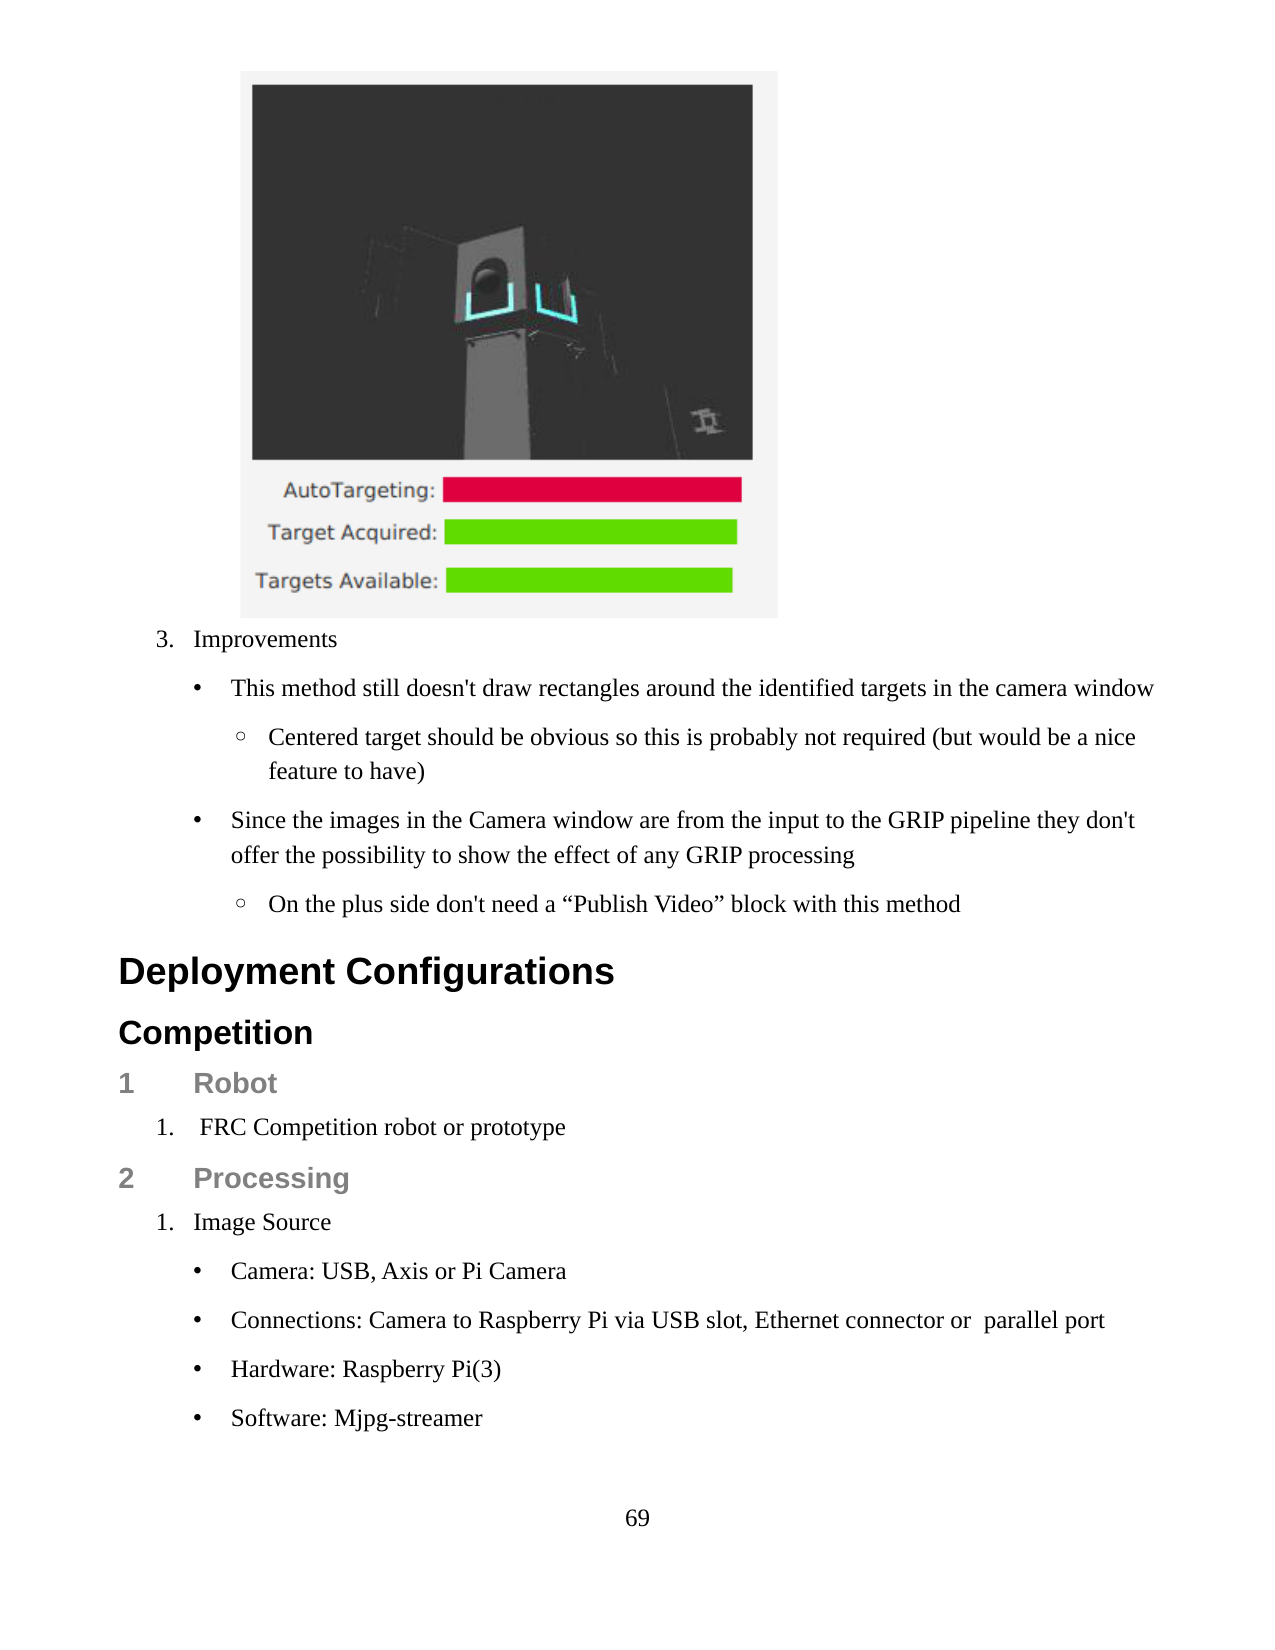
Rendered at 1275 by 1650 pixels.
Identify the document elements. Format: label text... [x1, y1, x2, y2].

list Hardware: Raspberry Pi(3) [193, 1354, 1157, 1383]
list On the plus side don't need a “Publish Video” block with this method [231, 889, 1157, 918]
subtitle Competition [118, 1013, 1157, 1052]
list Centered target should be obvious so this is probably not required (but would be a nice feature to have) [231, 722, 1157, 785]
list This method still doesn't draw rectangles around the identified targets in the camera window [193, 673, 1157, 702]
subtitle Deployment Configurations [118, 948, 1157, 992]
subtitle Robot [118, 1066, 1157, 1100]
list Software: Mjpg-streamer [193, 1403, 1157, 1432]
list Image Source [156, 1207, 1157, 1236]
picture [240, 71, 778, 618]
list FRC Competition robot or prototype [156, 1112, 1157, 1141]
subtitle Processing [118, 1161, 1157, 1195]
list Improvements [156, 618, 1157, 652]
list Connections: Camera to Raspberry Pi via USB slot, Ethernet connector or parallel port [193, 1305, 1157, 1334]
list Camera: USB, Axis or Pi Camera [193, 1256, 1157, 1285]
list Since the images in the Camera window are from the input to the GRIP pipeline they don't offer the possibility to show the effect of any GRIP processing [193, 805, 1157, 869]
